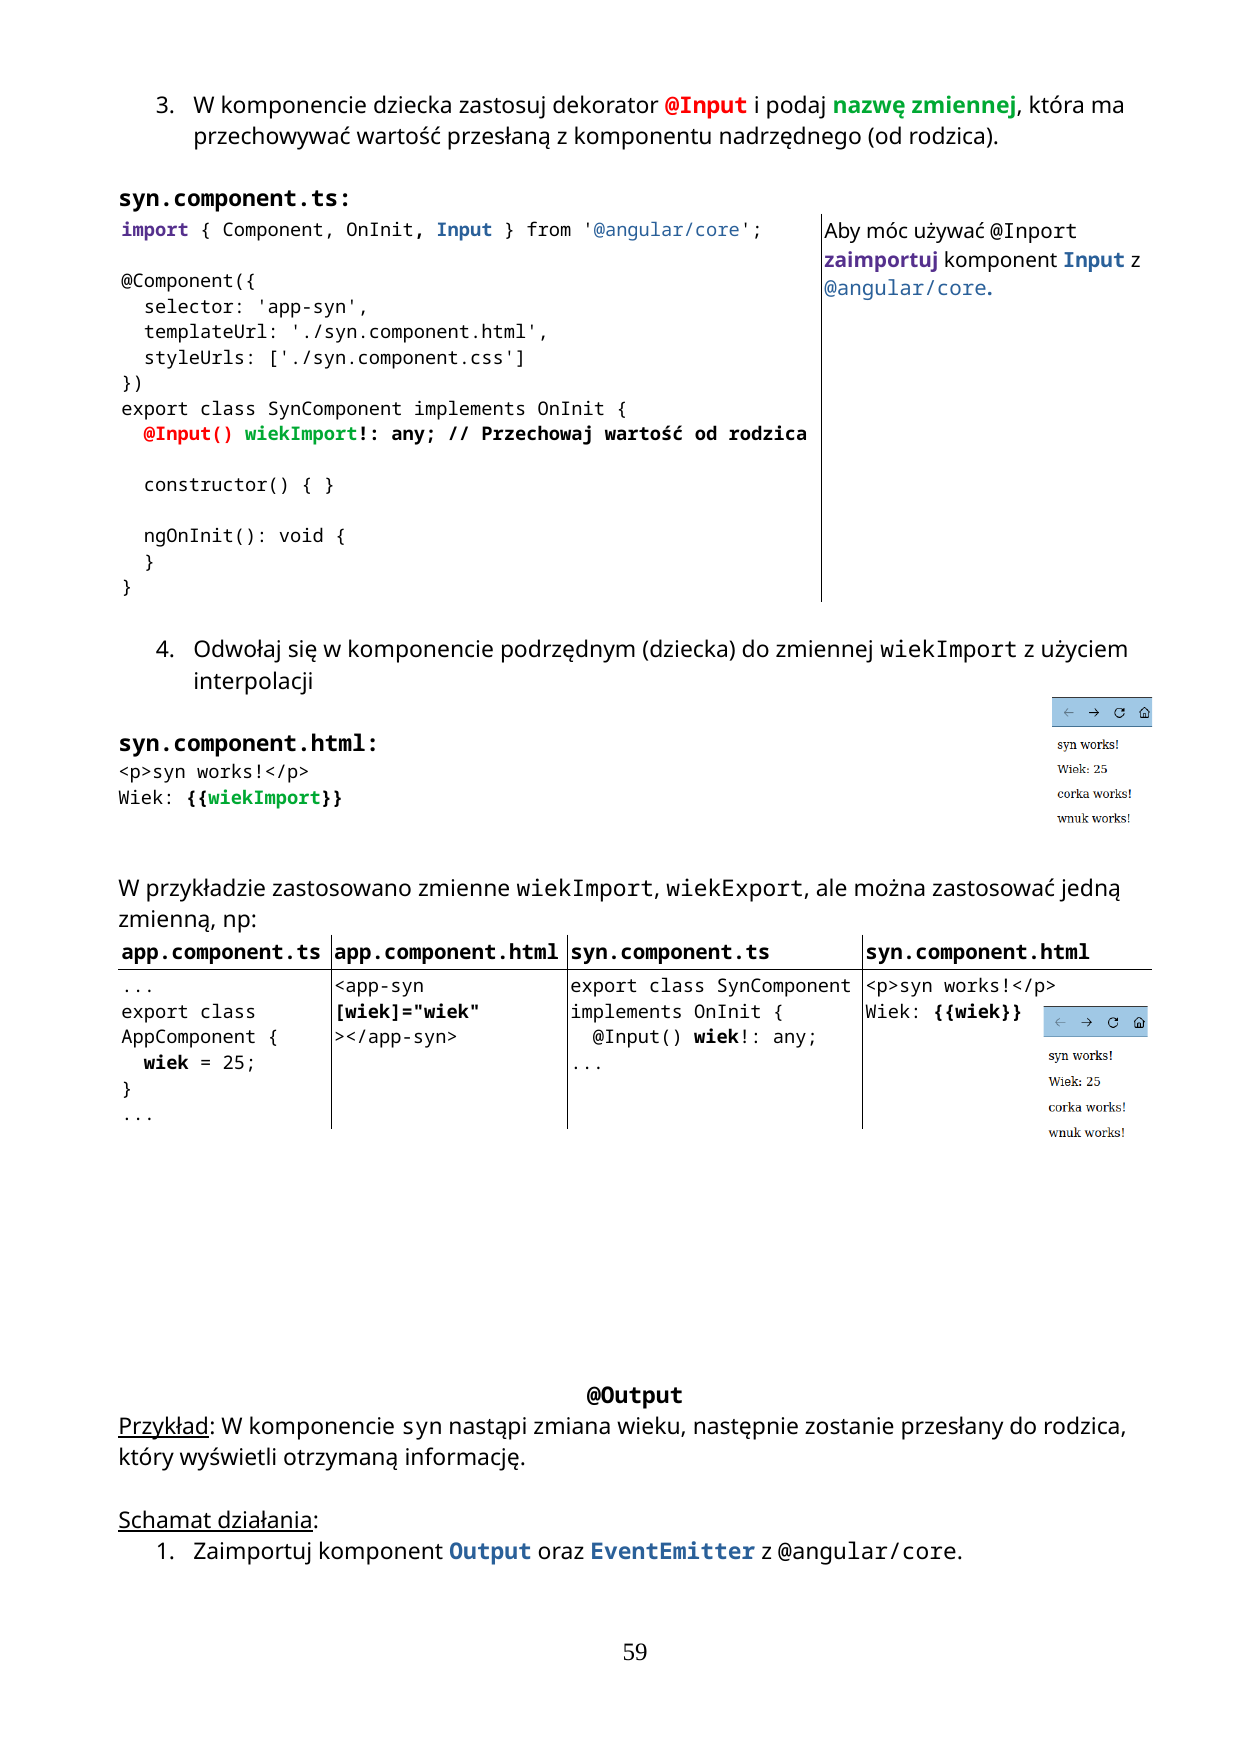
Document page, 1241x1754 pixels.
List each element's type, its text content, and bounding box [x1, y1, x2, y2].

text syn.component.html: [118, 727, 1052, 758]
text syn.component.ts: [118, 182, 1152, 213]
table_header import { Component, OnInit, Input } from '@angular/core'; @Component({ selector: 'app-syn', templateUrl: './syn.component.html', styleUrls: ['./syn.component.css'] }) export class SynComponent implements OnInit { @Input() wiekImport!: any; // Przechowaj wartość od rodzica constructor() { } ngOnInit(): void { } } [118, 214, 821, 602]
text Wiek: {{wiekImport}} [118, 784, 1052, 809]
list Odwołaj się w komponencie podrzędnym (dziecka) do zmiennej wiekImport z użyciem interpolacji [156, 633, 1152, 696]
table_header app.component.html [332, 935, 567, 969]
table_cell ... export class AppComponent { wiek = 25; } ... [118, 970, 331, 1129]
table_cell <app-syn [wiek]="wiek" ></app-syn> [332, 970, 567, 1129]
list W komponencie dziecka zastosuj dekorator @Input i podaj nazwę zmiennej, która ma przechowywać wartość przesłaną z komponentu nadrzędnego (od rodzica). [156, 88, 1152, 151]
table_header Aby móc używać @Inport zaimportuj komponent Input z @angular/core. [822, 214, 1152, 602]
table_header syn.component.html [863, 935, 1152, 969]
table_cell <p>syn works!</p> Wiek: {{wiek}} [863, 970, 1152, 1129]
text <p>syn works!</p> [118, 758, 1052, 784]
table_header syn.component.ts [568, 935, 862, 969]
text Przykład: W komponencie syn nastąpi zmiana wieku, następnie zostanie przesłany do rodzica, który wyświetli otrzymaną informację. [118, 1410, 1152, 1472]
picture [1043, 1006, 1148, 1147]
table_cell export class SynComponent implements OnInit { @Input() wiek!: any; ... [568, 970, 862, 1129]
picture [1052, 697, 1153, 832]
text Schamat działania: [118, 1504, 1152, 1535]
text @Output [118, 1379, 1152, 1410]
table_header app.component.ts [118, 935, 331, 969]
text W przykładzie zastosowano zmienne wiekImport, wiekExport, ale można zastosować jedną zmienną, np: [118, 872, 1152, 934]
list Zaimportuj komponent Output oraz EventEmitter z @angular/core. [156, 1535, 1152, 1566]
